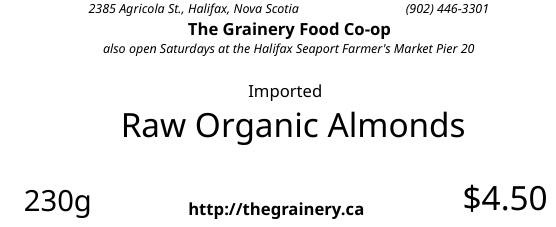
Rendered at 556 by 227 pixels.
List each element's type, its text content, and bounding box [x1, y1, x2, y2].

table_cell http://thegrainery.ca [129, 175, 423, 220]
table_cell 230g [24, 175, 129, 220]
table_cell $4.50 [423, 175, 555, 220]
table_header 2385 Agricola St., Halifax, Nova Scotia (902) 446-3301 The Grainery Food Co-op also open Saturdays at the Halifax Seaport Farmer's Market Pier 20 [24, 0, 555, 57]
table_cell Imported Raw Organic Almonds [24, 57, 555, 175]
